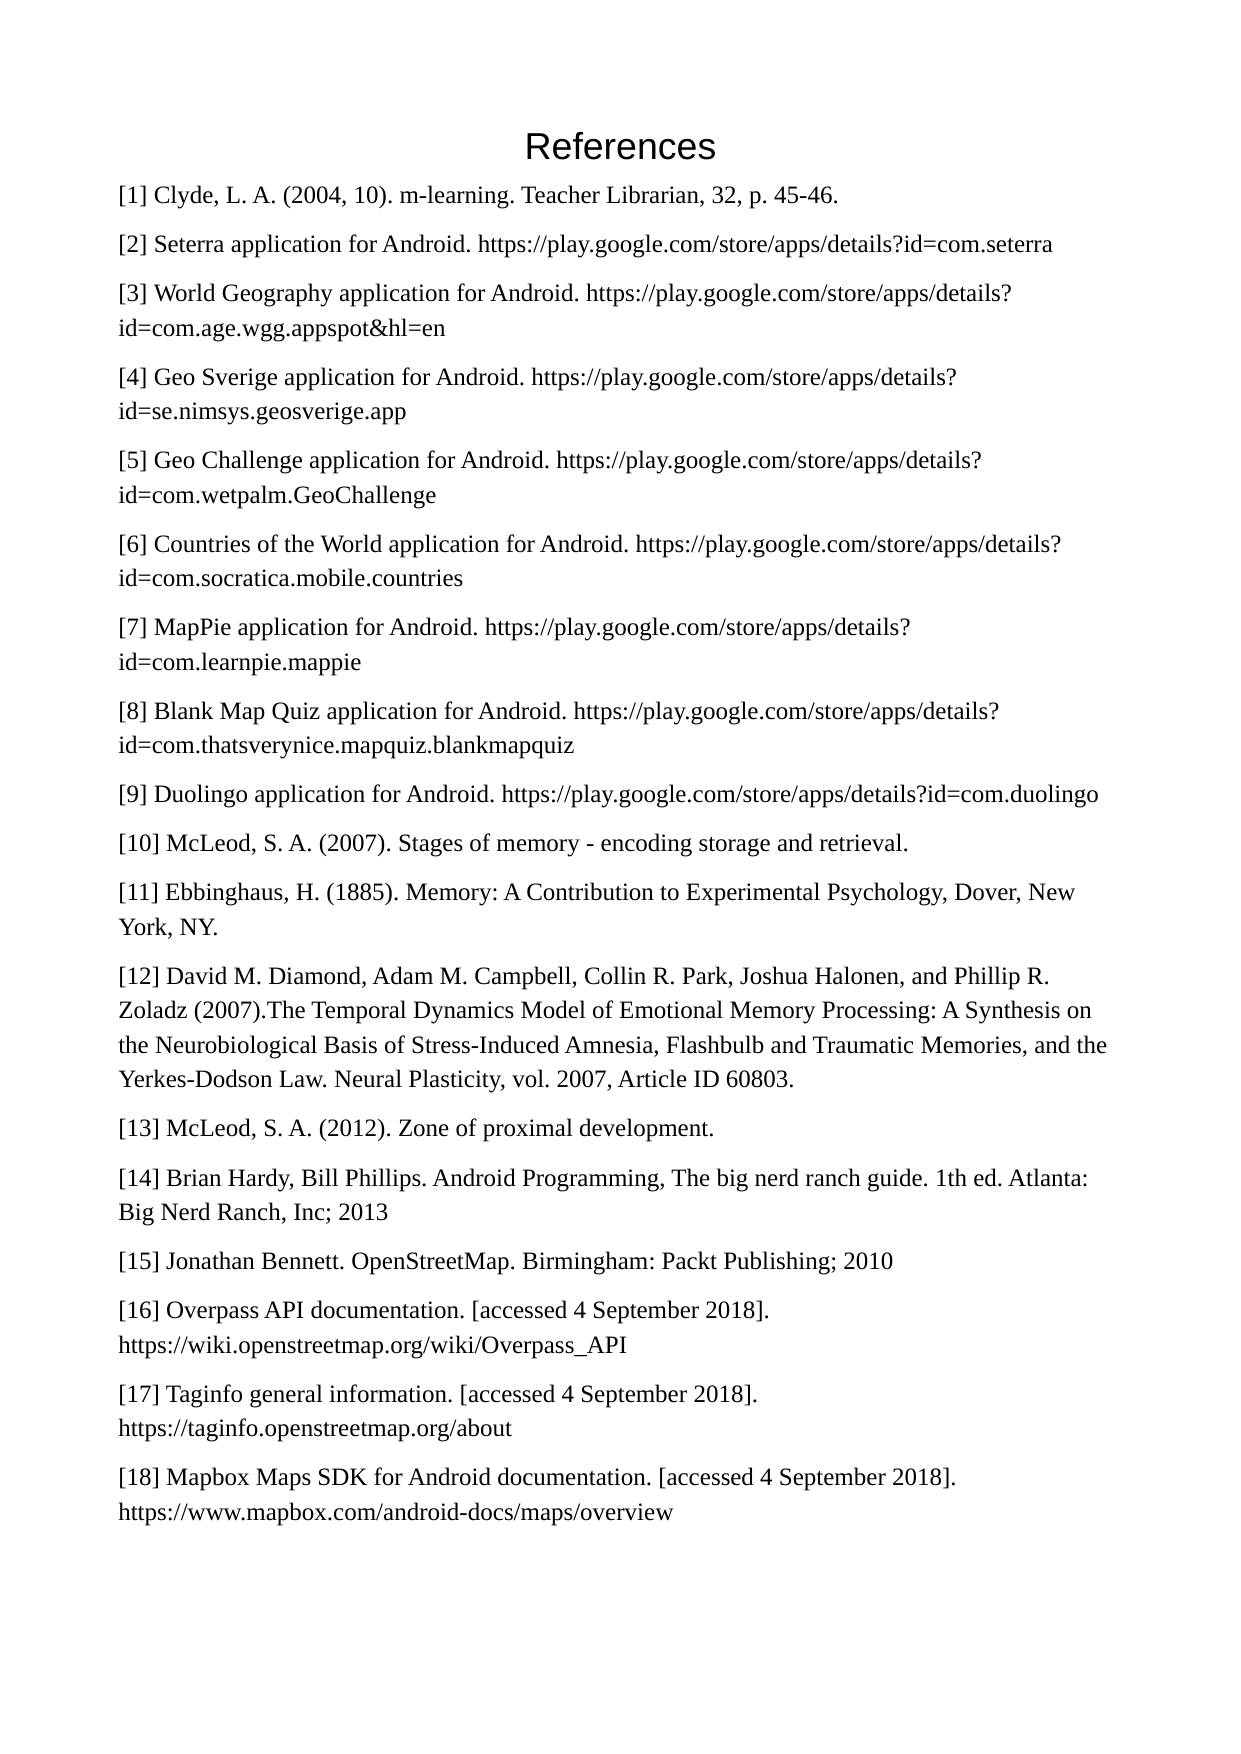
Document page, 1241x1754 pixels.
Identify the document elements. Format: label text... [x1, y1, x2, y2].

text [14] Brian Hardy, Bill Phillips. Android Programming, The big nerd ranch guide. 1th ed. Atlanta: Big Nerd Ranch, Inc; 2013 [118, 1163, 1122, 1226]
text [11] Ebbinghaus, H. (1885). Memory: A Contribution to Experimental Psychology, Dover, New York, NY. [118, 877, 1122, 941]
text [18] Mapbox Maps SDK for Android documentation. [accessed 4 September 2018]. https://www.mapbox.com/android-docs/maps/overview [118, 1462, 1122, 1526]
text [12] David M. Diamond, Adam M. Campbell, Collin R. Park, Joshua Halonen, and Phillip R. Zoladz (2007).The Temporal Dynamics Model of Emotional Memory Processing: A Synthesis on the Neurobiological Basis of Stress-Induced Amnesia, Flashbulb and Traumatic Memories, and the Yerkes-Dodson Law. Neural Plasticity, vol. 2007, Article ID 60803. [118, 961, 1122, 1093]
text [9] Duolingo application for Android. https://play.google.com/store/apps/details?id=com.duolingo [118, 779, 1122, 808]
text [10] McLeod, S. A. (2007). Stages of memory - encoding storage and retrieval. [118, 828, 1122, 857]
text [13] McLeod, S. A. (2012). Zone of proximal development. [118, 1113, 1122, 1142]
subtitle References [118, 124, 1122, 167]
text [6] Countries of the World application for Android. https://play.google.com/store/apps/details?id=com.socratica.mobile.countries [118, 529, 1122, 592]
text [5] Geo Challenge application for Android. https://play.google.com/store/apps/details?id=com.wetpalm.GeoChallenge [118, 445, 1122, 508]
text [7] MapPie application for Android. https://play.google.com/store/apps/details?id=com.learnpie.mappie [118, 612, 1122, 676]
text [3] World Geography application for Android. https://play.google.com/store/apps/details?id=com.age.wgg.appspot&hl=en [118, 278, 1122, 341]
text [8] Blank Map Quiz application for Android. https://play.google.com/store/apps/details?id=com.thatsverynice.mapquiz.blankmapquiz [118, 696, 1122, 759]
text [2] Seterra application for Android. https://play.google.com/store/apps/details?id=com.seterra [118, 229, 1122, 258]
text [1] Clyde, L. A. (2004, 10). m-learning. Teacher Librarian, 32, p. 45-46. [118, 180, 1122, 209]
text [4] Geo Sverige application for Android. https://play.google.com/store/apps/details?id=se.nimsys.geosverige.app [118, 362, 1122, 425]
text [17] Taginfo general information. [accessed 4 September 2018]. https://taginfo.openstreetmap.org/about [118, 1379, 1122, 1442]
text [15] Jonathan Bennett. OpenStreetMap. Birmingham: Packt Publishing; 2010 [118, 1246, 1122, 1275]
text [16] Overpass API documentation. [accessed 4 September 2018]. https://wiki.openstreetmap.org/wiki/Overpass_API [118, 1295, 1122, 1358]
